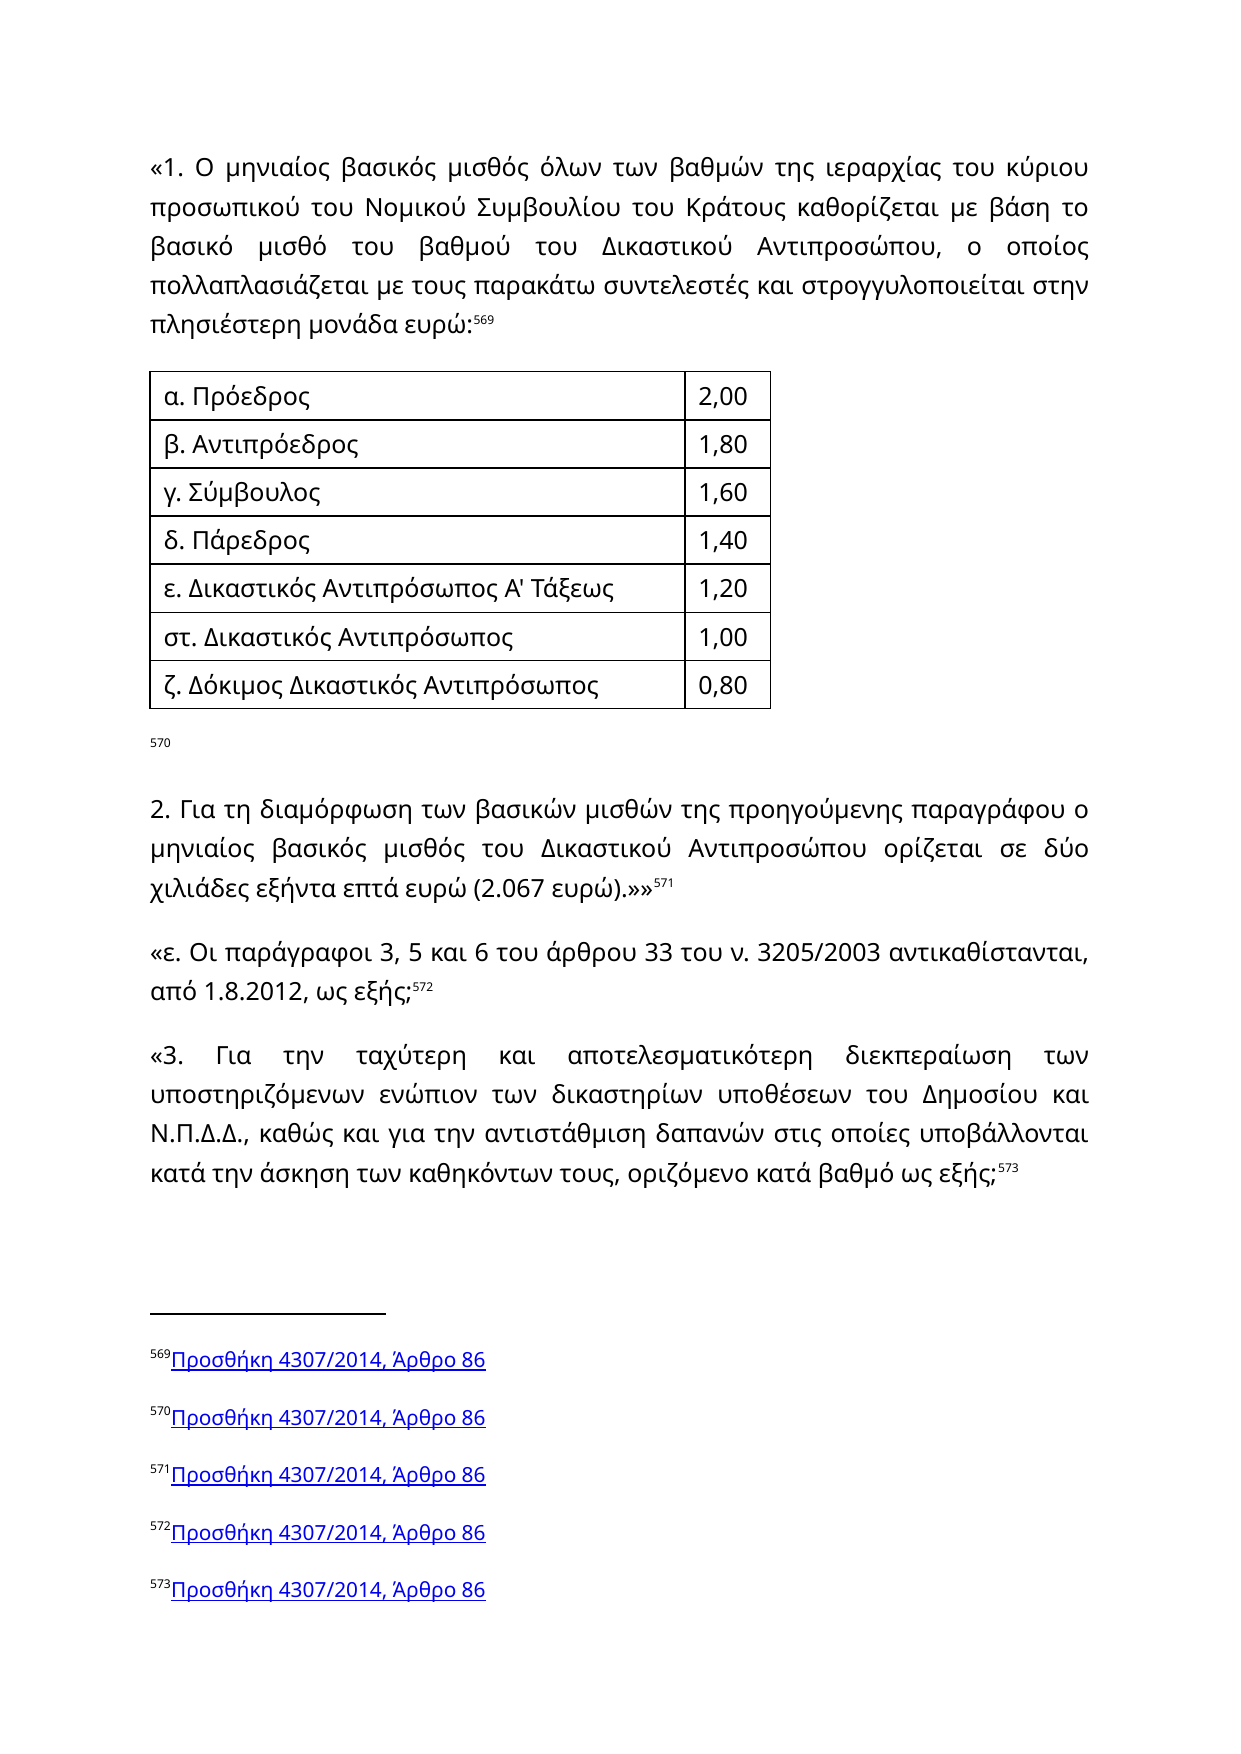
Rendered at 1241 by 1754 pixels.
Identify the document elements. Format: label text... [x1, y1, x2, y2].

text «1. Ο μηνιαίος βασικός μισθός όλων των βαθμών της ιεραρχίας του κύριου προσωπικού του Νομικού Συμβουλίου του Κράτους καθορίζεται με βάση το βασικό μισθό του βαθμού του Δικαστικού Αντιπροσώπου, ο οποίος πολλαπλασιάζεται με τους παρακάτω συντελεστές και στρογγυλοποιείται στην πλησιέστερη μονάδα ευρώ: [150, 150, 1090, 341]
table_header α. Πρόεδρος [151, 372, 684, 419]
table_cell 1,00 [686, 613, 770, 659]
text Προσθήκη 4307/2014, Άρθρο 86 [150, 1403, 1090, 1431]
table_cell δ. Πάρεδρος [151, 517, 684, 563]
table_cell 0,80 [686, 661, 770, 708]
text Προσθήκη 4307/2014, Άρθρο 86 [150, 1518, 1090, 1546]
text Προσθήκη 4307/2014, Άρθρο 86 [150, 1345, 1090, 1373]
text Προσθήκη 4307/2014, Άρθρο 86 [150, 1576, 1090, 1604]
table_cell ε. Δικαστικός Αντιπρόσωπος Α' Τάξεως [151, 565, 684, 611]
text Προσθήκη 4307/2014, Άρθρο 86 [150, 1460, 1090, 1489]
text «3. Για την ταχύτερη και αποτελεσματικότερη διεκπεραίωση των υποστηριζόμενων ενώπιον των δικαστηρίων υποθέσεων του Δημοσίου και Ν.Π.Δ.Δ., καθώς και για την αντιστάθμιση δαπανών στις οποίες υποβάλλονται κατά την άσκηση των καθηκόντων τους, οριζόμενο κατά βαθμό ως εξής; [150, 1038, 1090, 1189]
text 2. Για τη διαμόρφωση των βασικών μισθών της προηγούμενης παραγράφου ο μηνιαίος βασικός μισθός του Δικαστικού Αντιπροσώπου ορίζεται σε δύο χιλιάδες εξήντα επτά ευρώ (2.067 ευρώ).»» [150, 792, 1090, 904]
table_cell ζ. Δόκιμος Δικαστικός Αντιπρόσωπος [151, 661, 684, 708]
table_cell 1,60 [686, 469, 770, 515]
table_cell στ. Δικαστικός Αντιπρόσωπος [151, 613, 684, 659]
text «ε. Οι παράγραφοι 3, 5 και 6 του άρθρου 33 του ν. 3205/2003 αντικαθίστανται, από 1.8.2012, ως εξής; [150, 934, 1090, 1008]
table_cell 1,80 [686, 421, 770, 467]
table_cell β. Αντιπρόεδρος [151, 421, 684, 467]
table_header 2,00 [686, 372, 770, 419]
table_cell 1,40 [686, 517, 770, 563]
table_cell γ. Σύμβουλος [151, 469, 684, 515]
table_cell 1,20 [686, 565, 770, 611]
